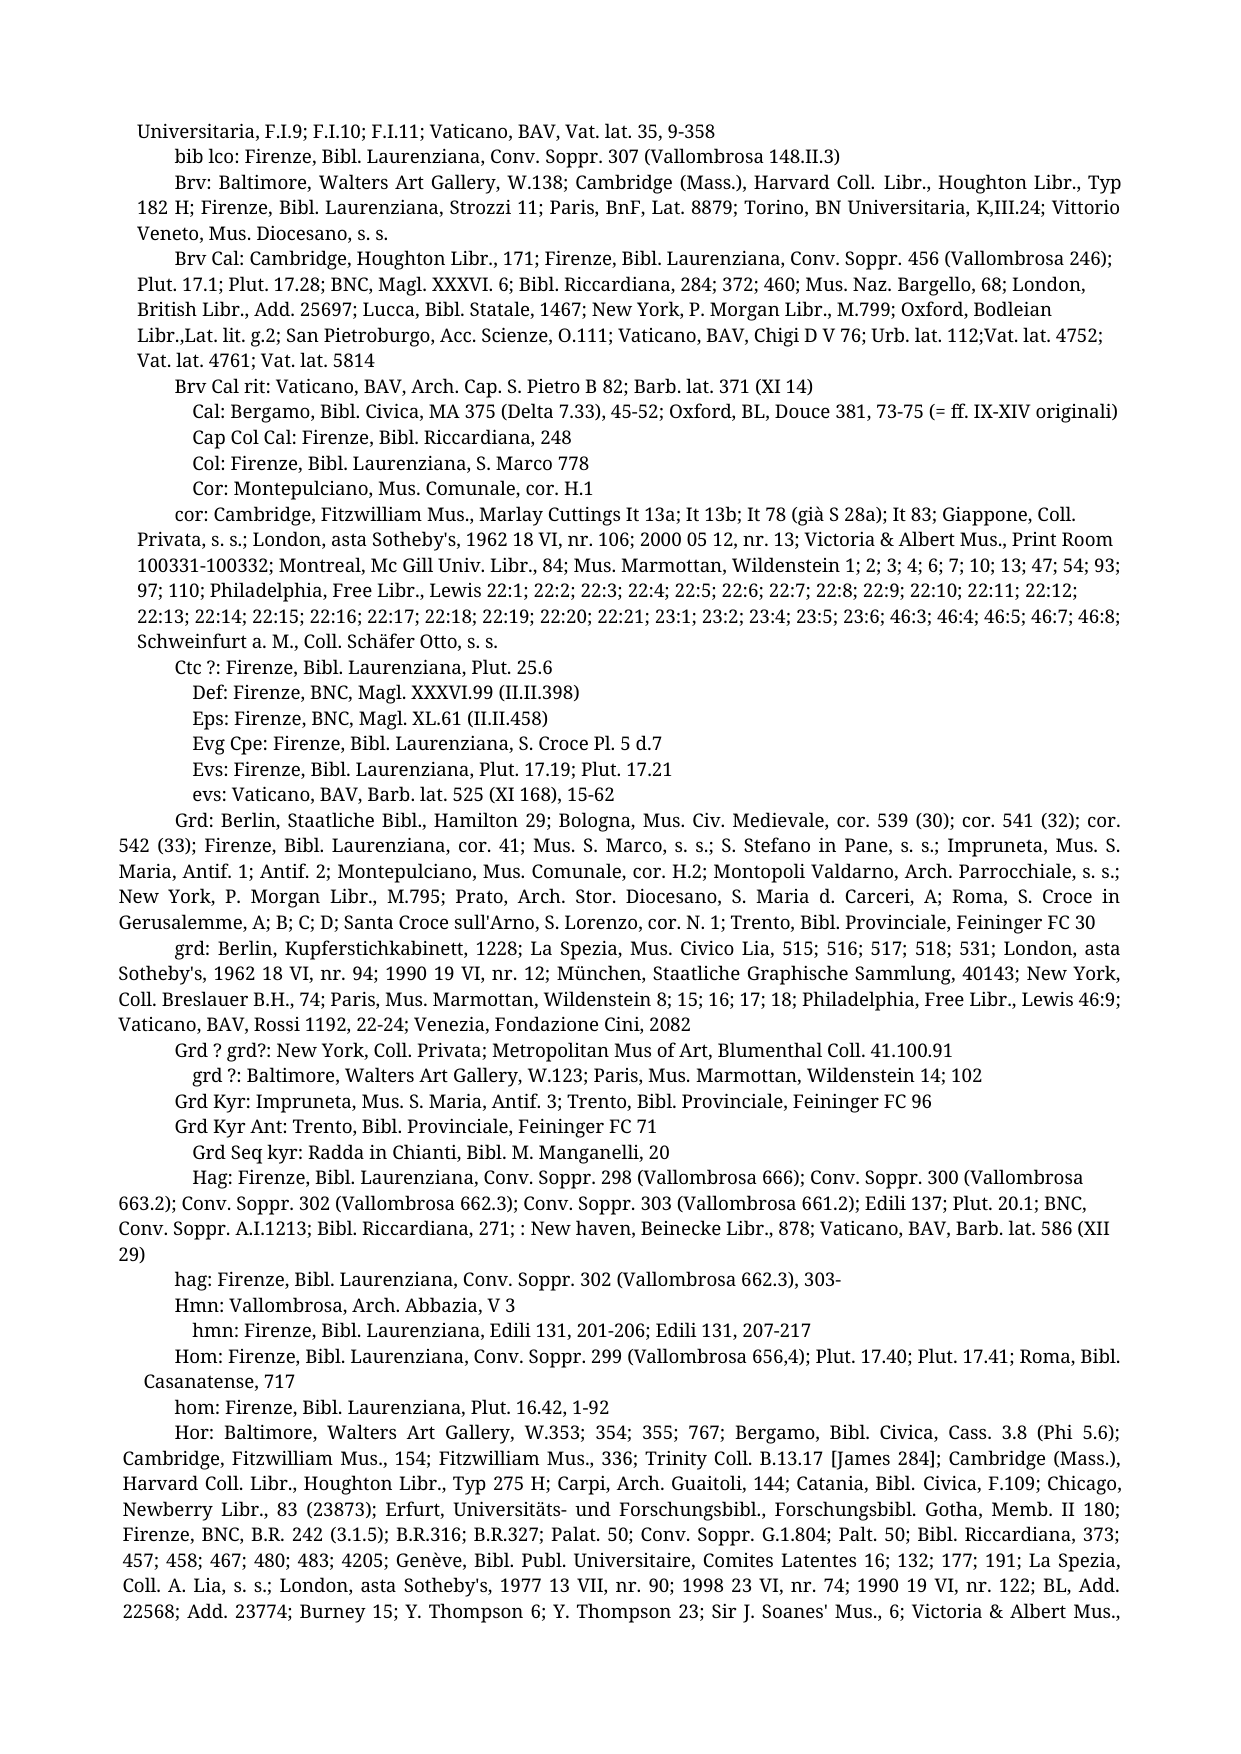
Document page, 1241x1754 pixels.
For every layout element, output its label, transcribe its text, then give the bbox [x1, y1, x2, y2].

text Grd: Berlin, Staatliche Bibl., Hamilton 29; Bologna, Mus. Civ. Medievale, cor. 539 (30); cor. 541 (32); cor. 542 (33); Firenze, Bibl. Laurenziana, cor. 41; Mus. S. Marco, s. s.; S. Stefano in Pane, s. s.; Impruneta, Mus. S. Maria, Antif. 1; Antif. 2; Montepulciano, Mus. Comunale, cor. H.2; Montopoli Valdarno, Arch. Parrocchiale, s. s.; New York, P. Morgan Libr., M.795; Prato, Arch. Stor. Diocesano, S. Maria d. Carceri, A; Roma, S. Croce in Gerusalemme, A; B; C; D; Santa Croce sull'Arno, S. Lorenzo, cor. N. 1; Trento, Bibl. Provinciale, Feininger FC 30 [118, 807, 1122, 935]
text Eps: Firenze, BNC, Magl. XL.61 (II.II.458) [118, 705, 1122, 731]
text Hor: Baltimore, Walters Art Gallery, W.353; 354; 355; 767; Bergamo, Bibl. Civica, Cass. 3.8 (Phi 5.6); Cambridge, Fitzwilliam Mus., 154; Fitzwilliam Mus., 336; Trinity Coll. B.13.17 [James 284]; Cambridge (Mass.), Harvard Coll. Libr., Houghton Libr., Typ 275 H; Carpi, Arch. Guaitoli, 144; Catania, Bibl. Civica, F.109; Chicago, Newberry Libr., 83 (23873); Erfurt, Universitäts- und Forschungsbibl., Forschungsbibl. Gotha, Memb. II 180; Firenze, BNC, B.R. 242 (3.1.5); B.R.316; B.R.327; Palat. 50; Conv. Soppr. G.1.804; Palt. 50; Bibl. Riccardiana, 373; 457; 458; 467; 480; 483; 4205; Genève, Bibl. Publ. Universitaire, Comites Latentes 16; 132; 177; 191; La Spezia, Coll. A. Lia, s. s.; London, asta Sotheby's, 1977 13 VII, nr. 90; 1998 23 VI, nr. 74; 1990 19 VI, nr. 122; BL, Add. 22568; Add. 23774; Burney 15; Y. Thompson 6; Y. Thompson 23; Sir J. Soanes' Mus., 6; Victoria & Albert Mus., [122, 1420, 1122, 1624]
text Cap Col Cal: Firenze, Bibl. Riccardiana, 248 [118, 424, 1122, 450]
text Grd Kyr: Impruneta, Mus. S. Maria, Antif. 3; Trento, Bibl. Provinciale, Feininger FC 96 [122, 1088, 1122, 1113]
text Grd Seq kyr: Radda in Chianti, Bibl. M. Manganelli, 20 [118, 1139, 1122, 1164]
text grd ?: Baltimore, Walters Art Gallery, W.123; Paris, Mus. Marmottan, Wildenstein 14; 102 [118, 1062, 1122, 1088]
text Brv: Baltimore, Walters Art Gallery, W.138; Cambridge (Mass.), Harvard Coll. Libr., Houghton Libr., Typ 182 H; Firenze, Bibl. Laurenziana, Strozzi 11; Paris, BnF, Lat. 8879; Torino, BN Universitaria, K,III.24; Vittorio Veneto, Mus. Diocesano, s. s. [137, 169, 1122, 246]
text grd: Berlin, Kupferstichkabinett, 1228; La Spezia, Mus. Civico Lia, 515; 516; 517; 518; 531; London, asta Sotheby's, 1962 18 VI, nr. 94; 1990 19 VI, nr. 12; München, Staatliche Graphische Sammlung, 40143; New York, Coll. Breslauer B.H., 74; Paris, Mus. Marmottan, Wildenstein 8; 15; 16; 17; 18; Philadelphia, Free Libr., Lewis 46:9; Vaticano, BAV, Rossi 1192, 22-24; Venezia, Fondazione Cini, 2082 [118, 935, 1122, 1037]
text hom: Firenze, Bibl. Laurenziana, Plut. 16.42, 1-92 [122, 1394, 1122, 1420]
text Grd Kyr Ant: Trento, Bibl. Provinciale, Feininger FC 71 [122, 1113, 1122, 1139]
text Brv Cal rit: Vaticano, BAV, Arch. Cap. S. Pietro B 82; Barb. lat. 371 (XI 14) [122, 373, 1122, 399]
text Hag: Firenze, Bibl. Laurenziana, Conv. Soppr. 298 (Vallombrosa 666); Conv. Soppr. 300 (Vallombrosa 663.2); Conv. Soppr. 302 (Vallombrosa 662.3); Conv. Soppr. 303 (Vallombrosa 661.2); Edili 137; Plut. 20.1; BNC, Conv. Soppr. A.I.1213; Bibl. Riccardiana, 271; : New haven, Beinecke Libr., 878; Vaticano, BAV, Barb. lat. 586 (XII 29) [118, 1164, 1122, 1267]
text bib lco: Firenze, Bibl. Laurenziana, Conv. Soppr. 307 (Vallombrosa 148.II.3) [122, 144, 1122, 169]
text Evg Cpe: Firenze, Bibl. Laurenziana, S. Croce Pl. 5 d.7 [118, 731, 1122, 756]
text Grd ? grd?: New York, Coll. Privata; Metropolitan Mus of Art, Blumenthal Coll. 41.100.91 [122, 1037, 1122, 1062]
text Universitaria, F.I.9; F.I.10; F.I.11; Vaticano, BAV, Vat. lat. 35, 9-358 [137, 118, 1122, 144]
text cor: Cambridge, Fitzwilliam Mus., Marlay Cuttings It 13a; It 13b; It 78 (già S 28a); It 83; Giappone, Coll. Privata, s. s.; London, asta Sotheby's, 1962 18 VI, nr. 106; 2000 05 12, nr. 13; Victoria & Albert Mus., Print Room 100331-100332; Montreal, Mc Gill Univ. Libr., 84; Mus. Marmottan, Wildenstein 1; 2; 3; 4; 6; 7; 10; 13; 47; 54; 93; 97; 110; Philadelphia, Free Libr., Lewis 22:1; 22:2; 22:3; 22:4; 22:5; 22:6; 22:7; 22:8; 22:9; 22:10; 22:11; 22:12; 22:13; 22:14; 22:15; 22:16; 22:17; 22:18; 22:19; 22:20; 22:21; 23:1; 23:2; 23:4; 23:5; 23:6; 46:3; 46:4; 46:5; 46:7; 46:8; Schweinfurt a. M., Coll. Schäfer Otto, s. s. [137, 501, 1122, 654]
text Cor: Montepulciano, Mus. Comunale, cor. H.1 [118, 475, 1122, 501]
text Brv Cal: Cambridge, Houghton Libr., 171; Firenze, Bibl. Laurenziana, Conv. Soppr. 456 (Vallombrosa 246); Plut. 17.1; Plut. 17.28; BNC, Magl. XXXVI. 6; Bibl. Riccardiana, 284; 372; 460; Mus. Naz. Bargello, 68; London, British Libr., Add. 25697; Lucca, Bibl. Statale, 1467; New York, P. Morgan Libr., M.799; Oxford, Bodleian Libr.,Lat. lit. g.2; San Pietroburgo, Acc. Scienze, O.111; Vaticano, BAV, Chigi D V 76; Urb. lat. 112;Vat. lat. 4752; Vat. lat. 4761; Vat. lat. 5814 [137, 246, 1122, 373]
text Def: Firenze, BNC, Magl. XXXVI.99 (II.II.398) [118, 679, 1122, 705]
text hag: Firenze, Bibl. Laurenziana, Conv. Soppr. 302 (Vallombrosa 662.3), 303- [122, 1267, 1122, 1292]
text Cal: Bergamo, Bibl. Civica, MA 375 (Delta 7.33), 45-52; Oxford, BL, Douce 381, 73-75 (= ff. IX-XIV originali) [118, 399, 1122, 424]
text hmn: Firenze, Bibl. Laurenziana, Edili 131, 201-206; Edili 131, 207-217 [118, 1318, 1122, 1343]
text Hom: Firenze, Bibl. Laurenziana, Conv. Soppr. 299 (Vallombrosa 656,4); Plut. 17.40; Plut. 17.41; Roma, Bibl. Casanatense, 717 [122, 1343, 1122, 1394]
text evs: Vaticano, BAV, Barb. lat. 525 (XI 168), 15-62 [118, 782, 1122, 807]
text Col: Firenze, Bibl. Laurenziana, S. Marco 778 [118, 450, 1122, 475]
text Ctc ?: Firenze, Bibl. Laurenziana, Plut. 25.6 [122, 654, 1122, 679]
text Hmn: Vallombrosa, Arch. Abbazia, V 3 [122, 1292, 1122, 1318]
text Evs: Firenze, Bibl. Laurenziana, Plut. 17.19; Plut. 17.21 [118, 756, 1122, 782]
